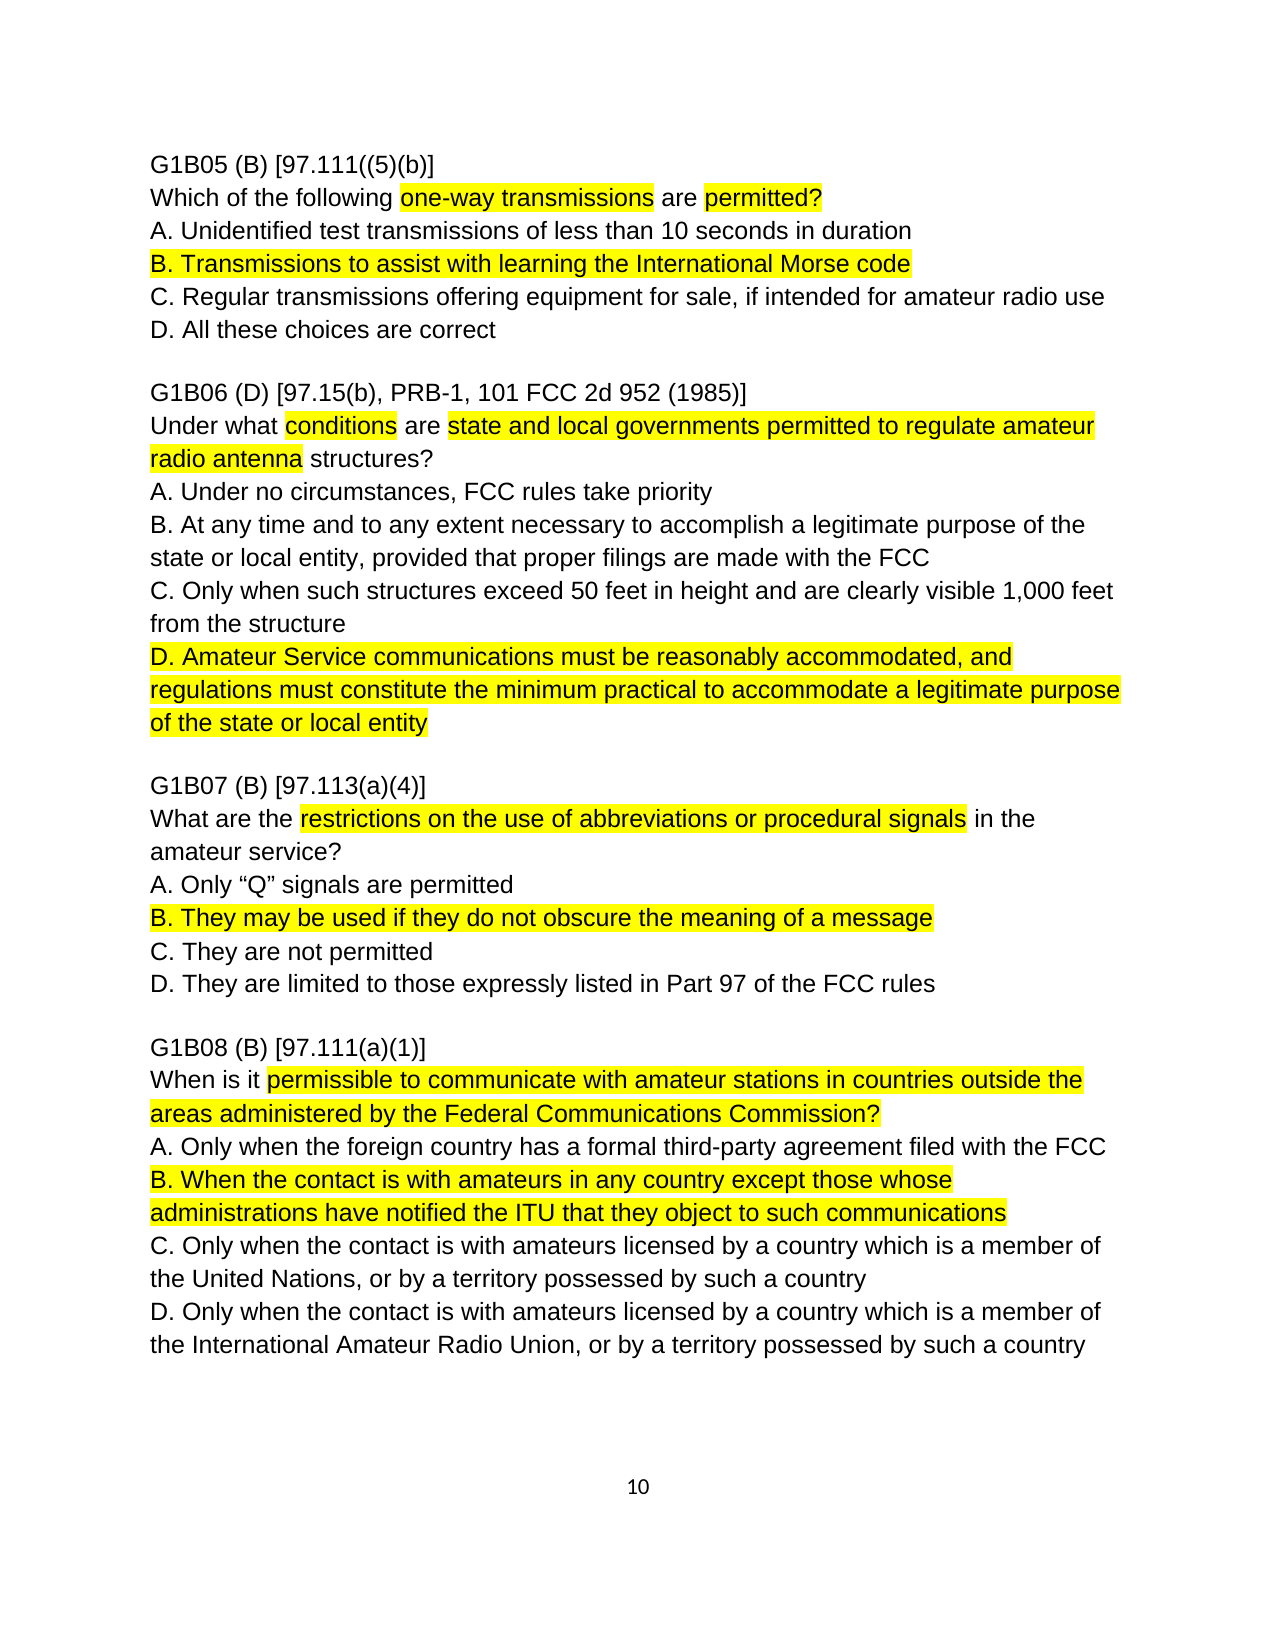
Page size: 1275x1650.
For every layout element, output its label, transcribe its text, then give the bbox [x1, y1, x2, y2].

text G1B08 (B) [97.111(a)(1)] When is it permissible to communicate with amateur stations in countries outside the areas administered by the Federal Communications Commission? A. Only when the foreign country has a formal third-party agreement filed with the FCC B. When the contact is with amateurs in any country except those whose administrations have notified the ITU that they object to such communications C. Only when the contact is with amateurs licensed by a country which is a member of the United Nations, or by a territory possessed by such a country D. Only when the contact is with amateurs licensed by a country which is a member of the International Amateur Radio Union, or by a territory possessed by such a country [150, 1032, 1125, 1358]
text G1B06 (D) [97.15(b), PRB-1, 101 FCC 2d 952 (1985)] Under what conditions are state and local governments permitted to regulate amateur radio antenna structures? A. Under no circumstances, FCC rules take priority B. At any time and to any extent necessary to accomplish a legitimate purpose of the state or local entity, provided that proper filings are made with the FCC C. Only when such structures exceed 50 feet in height and are clearly visible 1,000 feet from the structure D. Amateur Service communications must be reasonably accommodated, and regulations must constitute the minimum practical to accommodate a legitimate purpose of the state or local entity [150, 378, 1125, 737]
text G1B05 (B) [97.111((5)(b)] Which of the following one-way transmissions are permitted? A. Unidentified test transmissions of less than 10 seconds in duration B. Transmissions to assist with learning the International Morse code C. Regular transmissions offering equipment for sale, if intended for amateur radio use D. All these choices are correct [150, 150, 1125, 344]
text G1B07 (B) [97.113(a)(4)] What are the restrictions on the use of abbreviations or procedural signals in the amateur service? A. Only “Q” signals are permitted B. They may be used if they do not obscure the meaning of a message C. They are not permitted D. They are limited to those expressly listed in Part 97 of the FCC rules [150, 771, 1125, 998]
